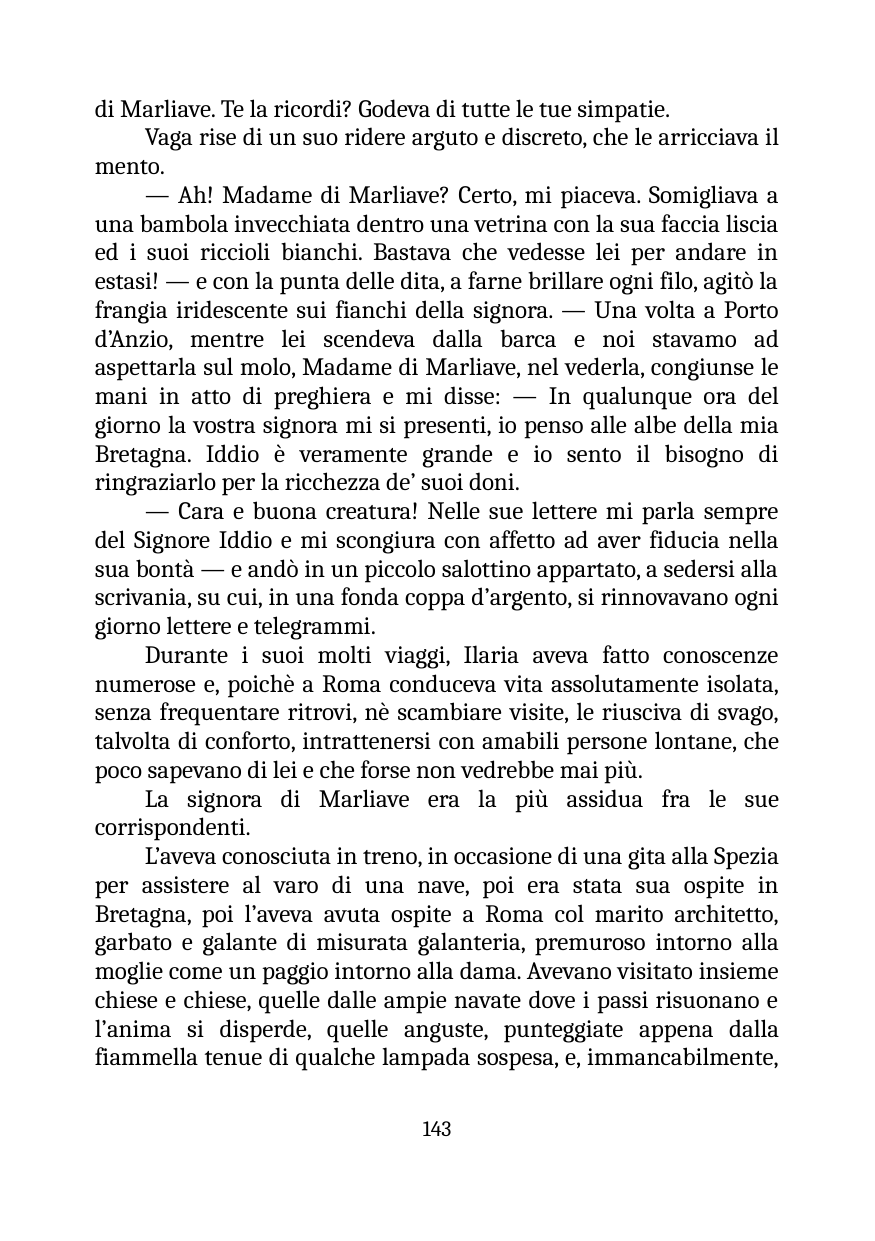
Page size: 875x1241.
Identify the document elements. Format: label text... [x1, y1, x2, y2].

text Durante i suoi molti viaggi, Ilaria aveva fatto conoscenze numerose e, poichè a Roma conduceva vita assolutamente isolata, senza frequentare ritrovi, nè scambiare visite, le riusciva di svago, talvolta di conforto, intrattenersi con amabili persone lontane, che poco sapevano di lei e che forse non vedrebbe mai più. [94, 641, 779, 784]
text L’aveva conosciuta in treno, in occasione di una gita alla Spezia per assistere al varo di una nave, poi era stata sua ospite in Bretagna, poi l’aveva avuta ospite a Roma col marito architetto, garbato e galante di misurata galanteria, premuroso intorno alla moglie come un paggio intorno alla dama. Avevano visitato insieme chiese e chiese, quelle dalle ampie navate dove i passi risuonano e l’anima si disperde, quelle anguste, punteggiate appena dalla fiammella tenue di qualche lampada sospesa, e, immancabilmente, [94, 842, 779, 1072]
text Vaga rise di un suo ridere arguto e discreto, che le arricciava il mento. [94, 123, 779, 181]
text — Ah! Madame di Marliave? Certo, mi piaceva. Somigliava a una bambola invecchiata dentro una vetrina con la sua faccia liscia ed i suoi riccioli bianchi. Bastava che vedesse lei per andare in estasi! — e con la punta delle dita, a farne brillare ogni filo, agitò la frangia iridescente sui fianchi della signora. — Una volta a Porto d’Anzio, mentre lei scendeva dalla barca e noi stavamo ad aspettarla sul molo, Madame di Marliave, nel vederla, congiunse le mani in atto di preghiera e mi disse: — In qualunque ora del giorno la vostra signora mi si presenti, io penso alle albe della mia Bretagna. Iddio è veramente grande e io sento il bisogno di ringraziarlo per la ricchezza de’ suoi doni. [94, 181, 779, 497]
text — Cara e buona creatura! Nelle sue lettere mi parla sempre del Signore Iddio e mi scongiura con affetto ad aver fiducia nella sua bontà — e andò in un piccolo salottino appartato, a sedersi alla scrivania, su cui, in una fonda coppa d’argento, si rinnovavano ogni giorno lettere e telegrammi. [94, 497, 779, 641]
text di Marliave. Te la ricordi? Godeva di tutte le tue simpatie. [94, 94, 779, 123]
text La signora di Marliave era la più assidua fra le sue corrispondenti. [94, 784, 779, 842]
